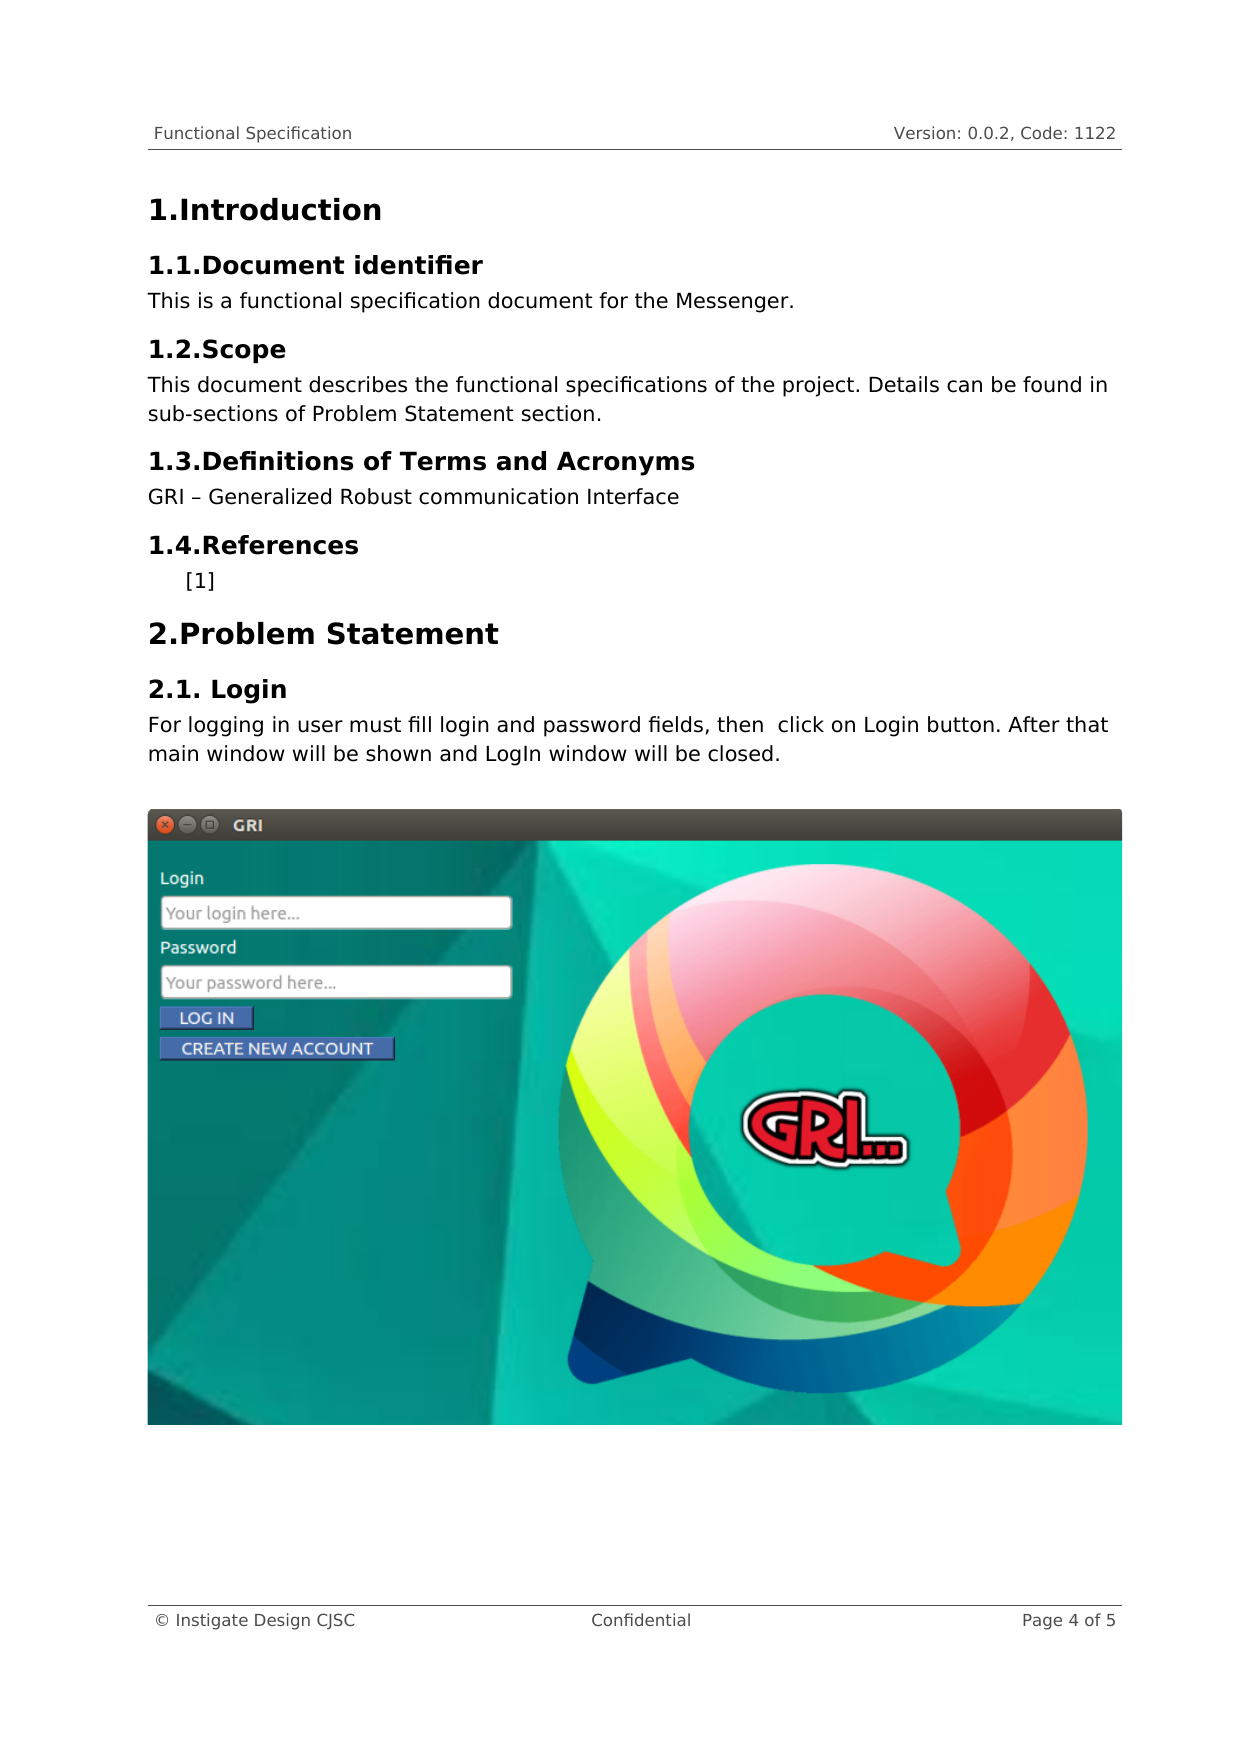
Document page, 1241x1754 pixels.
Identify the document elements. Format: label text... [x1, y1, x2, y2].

subtitle References [148, 531, 1122, 560]
text This document describes the functional specifications of the project. Details can be found in sub-sections of Problem Statement section. [148, 373, 1122, 426]
picture [147, 809, 1123, 1425]
subtitle Document identifier [148, 251, 1122, 280]
subtitle Scope [148, 335, 1122, 364]
subtitle Definitions of Terms and Acronyms [148, 447, 1122, 477]
text For logging in user must fill login and password fields, then click on Login button. After that main window will be shown and LogIn window will be closed. [148, 713, 1122, 766]
subtitle Problem Statement [148, 617, 1122, 651]
text GRI – Generalized Robust communication Interface [148, 485, 1122, 510]
subtitle Introduction [148, 194, 1122, 228]
text This is a functional specification document for the Messenger. [148, 289, 1122, 313]
subtitle Login [148, 675, 1122, 704]
